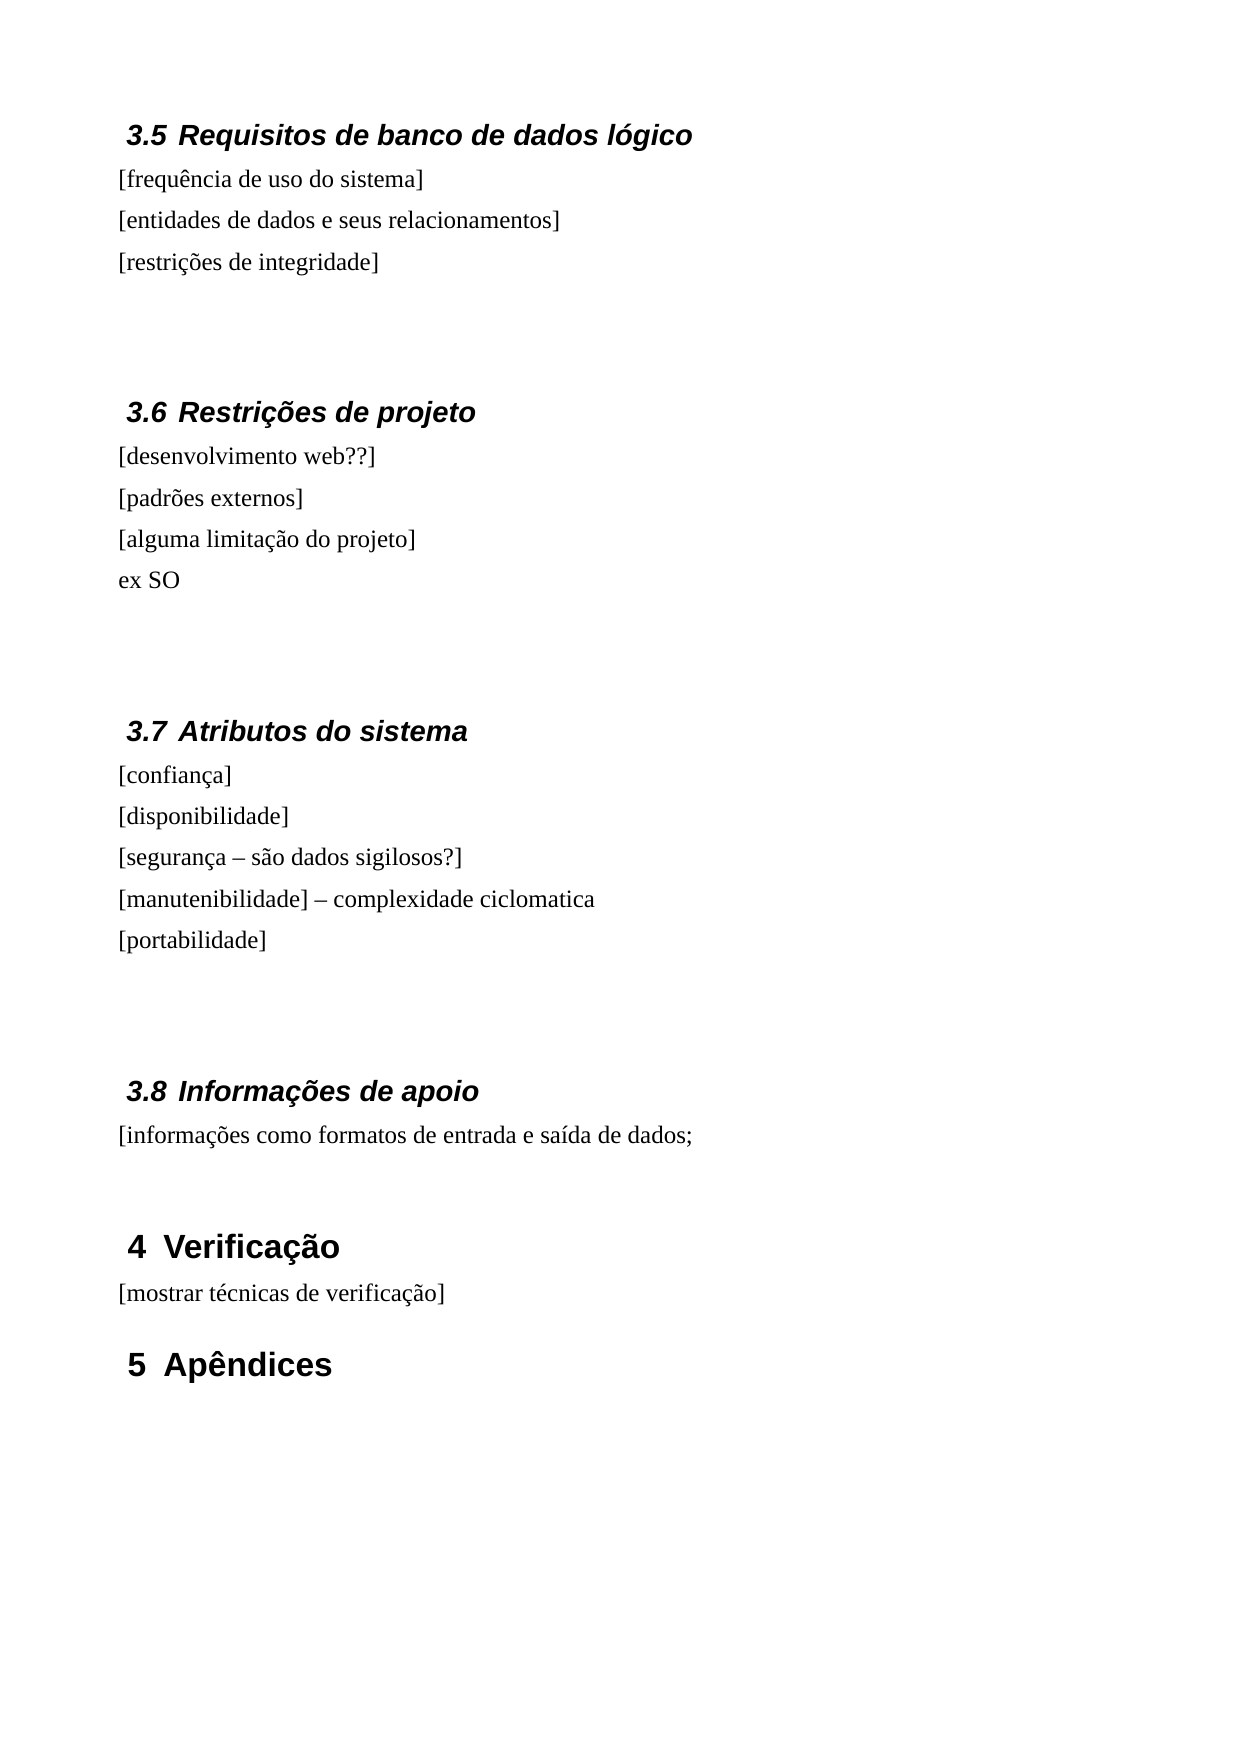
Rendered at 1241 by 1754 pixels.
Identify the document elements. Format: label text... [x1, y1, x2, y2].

text ex SO [118, 565, 1122, 594]
subtitle Restrições de projeto [118, 395, 1122, 429]
text [disponibilidade] [118, 801, 1122, 830]
text [desenvolvimento web??] [118, 441, 1122, 470]
subtitle Atributos do sistema [118, 714, 1122, 747]
text [segurança – são dados sigilosos?] [118, 842, 1122, 871]
text [restrições de integridade] [118, 247, 1122, 275]
text [portabilidade] [118, 925, 1122, 954]
subtitle Apêndices [118, 1345, 1122, 1383]
text [confiança] [118, 760, 1122, 789]
text [entidades de dados e seus relacionamentos] [118, 205, 1122, 234]
text [manutenibilidade] – complexidade ciclomatica [118, 884, 1122, 912]
subtitle Requisitos de banco de dados lógico [118, 118, 1122, 152]
text [informações como formatos de entrada e saída de dados; [118, 1120, 1122, 1148]
subtitle Verificação [118, 1227, 1122, 1266]
text [padrões externos] [118, 483, 1122, 511]
text [frequência de uso do sistema] [118, 164, 1122, 193]
subtitle Informações de apoio [118, 1074, 1122, 1107]
text [mostrar técnicas de verificação] [118, 1278, 1122, 1307]
text [alguma limitação do projeto] [118, 524, 1122, 553]
